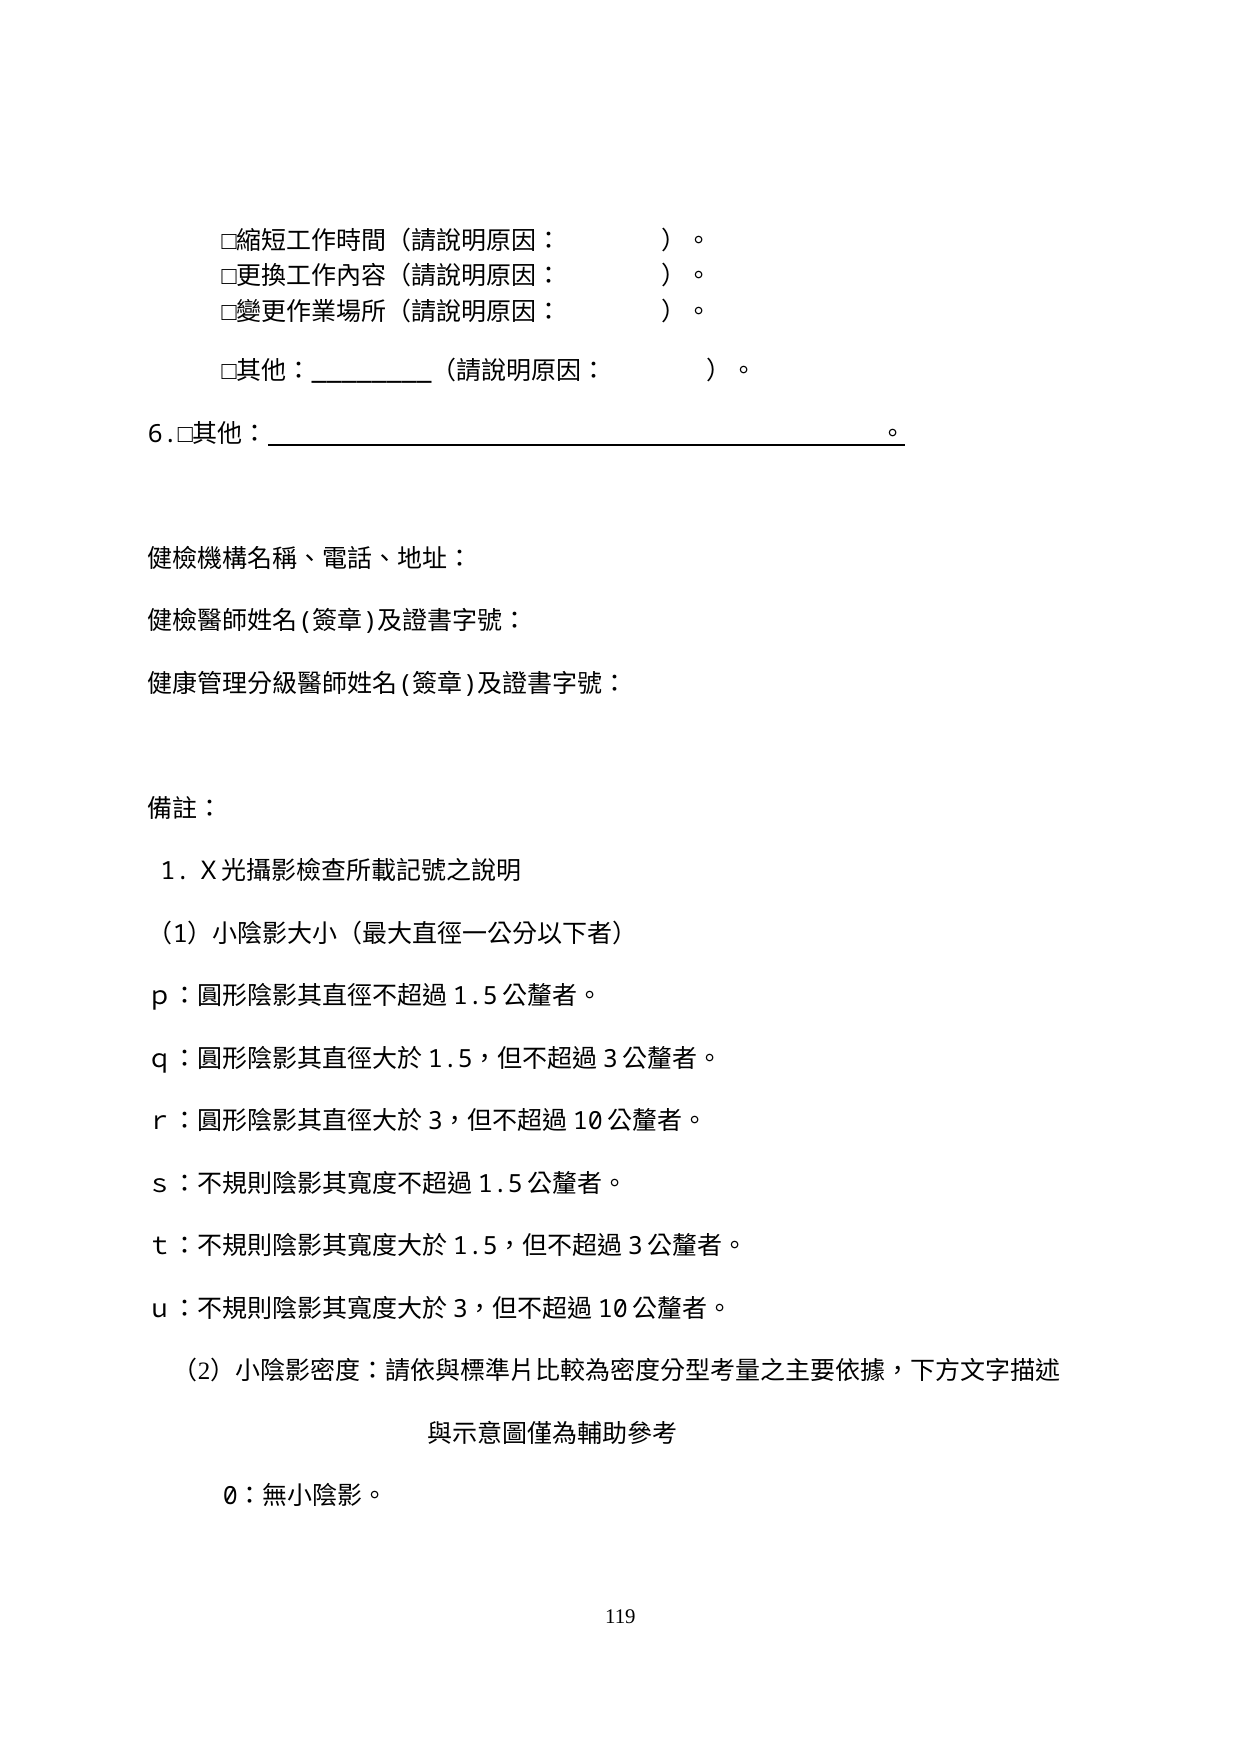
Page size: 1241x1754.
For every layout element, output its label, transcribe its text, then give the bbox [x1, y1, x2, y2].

text ｐ：圓形陰影其直徑不超過1.5公釐者。 [148, 952, 1092, 1014]
text □其他：________（請說明原因： ）。 [221, 327, 1092, 389]
text ｔ：不規則陰影其寬度大於1.5，但不超過3公釐者。 [148, 1202, 1092, 1264]
text 6.□其他： 。 [148, 389, 1092, 452]
text □變更作業場所（請說明原因： ）。 [221, 292, 1092, 327]
text ｒ：圓形陰影其直徑大於3，但不超過10公釐者。 [148, 1077, 1092, 1139]
text 備註： [148, 764, 1092, 827]
text ｕ：不規則陰影其寬度大於3，但不超過10公釐者。 [148, 1264, 1092, 1327]
text ｓ：不規則陰影其寬度不超過1.5公釐者。 [148, 1139, 1092, 1202]
text □縮短工作時間（請說明原因： ）。 [221, 221, 1092, 256]
text 健檢機構名稱、電話、地址： [148, 514, 1092, 577]
text （2）小陰影密度：請依與標準片比較為密度分型考量之主要依據，下方文字描述 [148, 1327, 1092, 1389]
text □更換工作內容（請說明原因： ）。 [221, 256, 1092, 292]
text （1）小陰影大小（最大直徑一公分以下者） [148, 889, 1092, 952]
text 與示意圖僅為輔助參考 [148, 1389, 1092, 1452]
text ｑ：圓形陰影其直徑大於1.5，但不超過3公釐者。 [148, 1014, 1092, 1077]
text 健康管理分級醫師姓名(簽章)及證書字號： [148, 639, 1092, 702]
text 0：無小陰影。 [148, 1452, 1092, 1514]
text 1. Ｘ光攝影檢查所載記號之說明 [148, 827, 1092, 889]
text 健檢醫師姓名(簽章)及證書字號： [148, 577, 1092, 639]
